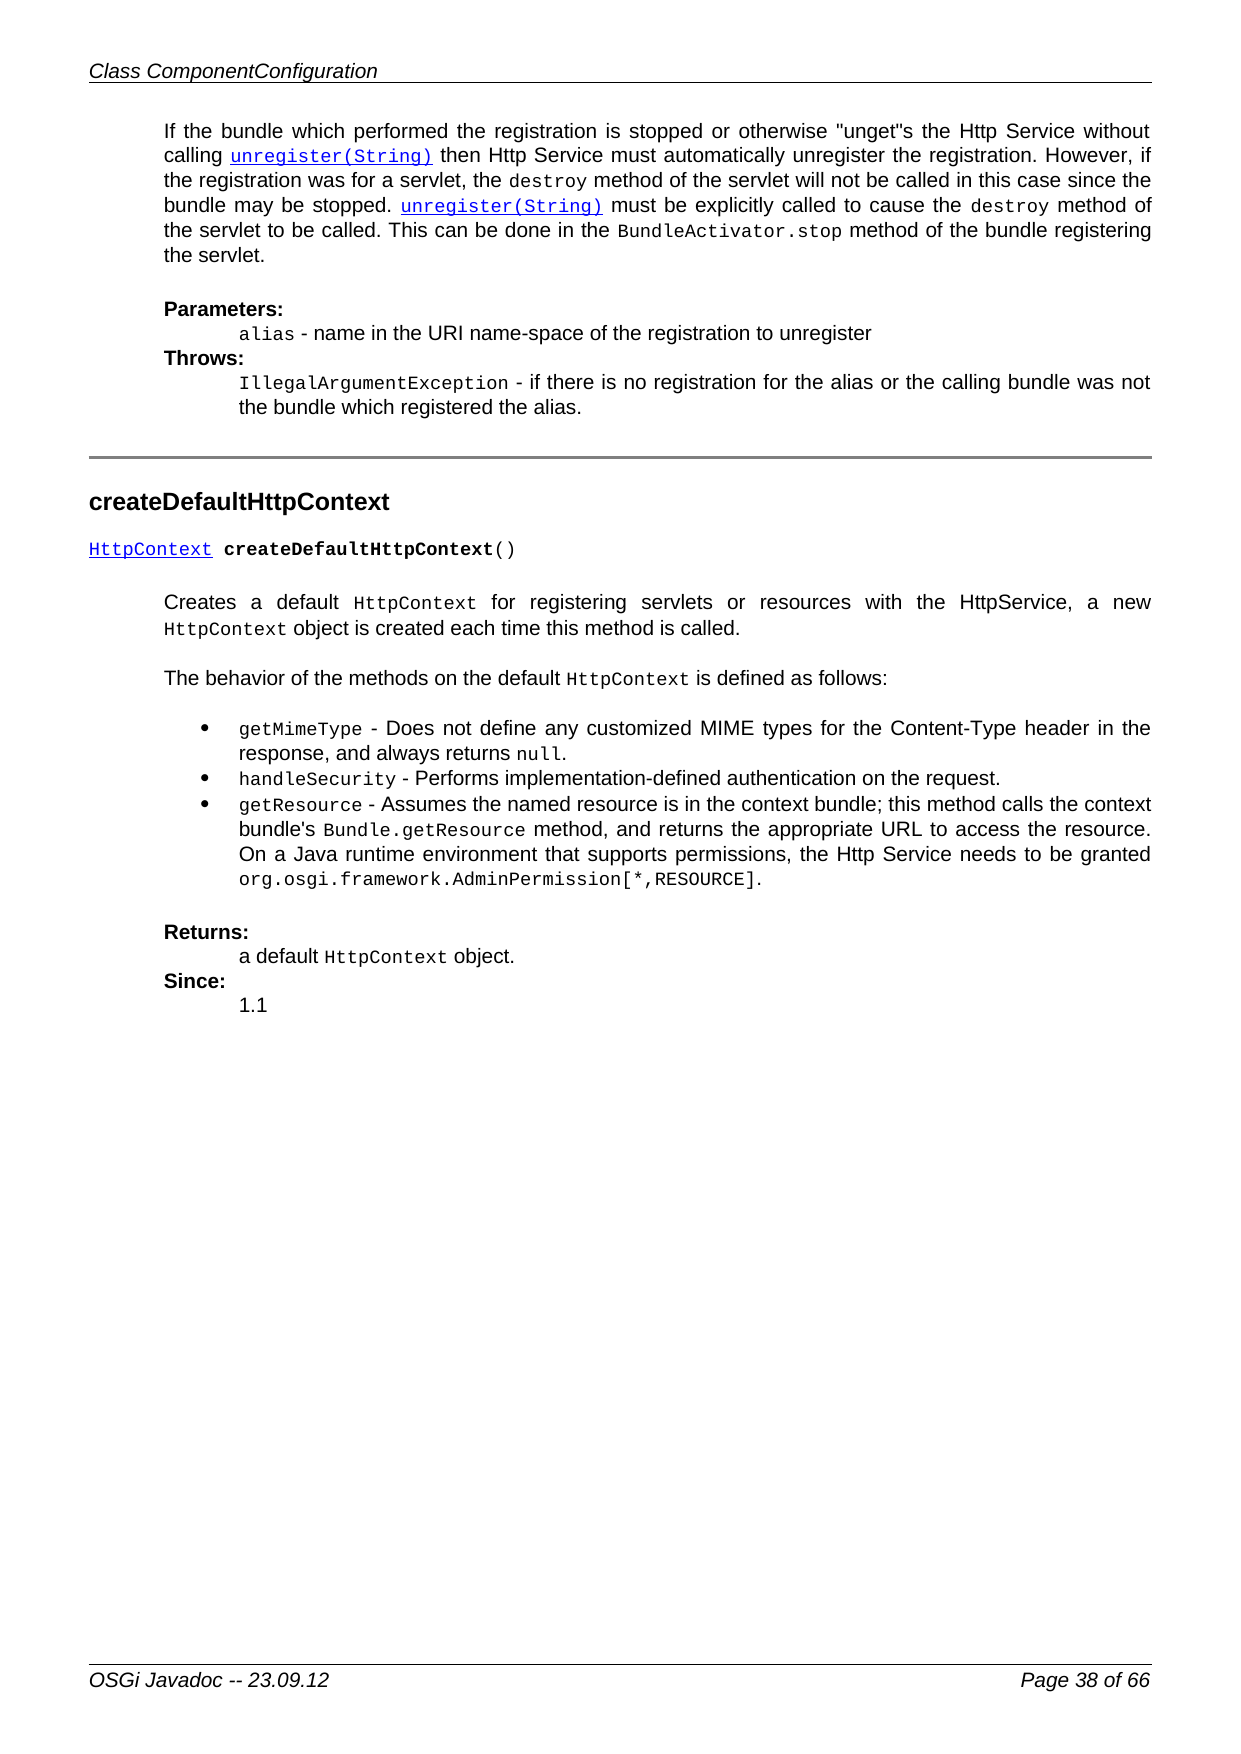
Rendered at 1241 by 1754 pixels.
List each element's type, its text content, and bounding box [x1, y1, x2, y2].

text Parameters: [163, 296, 1152, 320]
text Creates a default HttpContext for registering servlets or resources with the HttpService, a new HttpContext object is created each time this method is called. [163, 590, 1152, 641]
text IllegalArgumentException - if there is no registration for the alias or the calling bundle was not the bundle which registered the alias. [238, 369, 1152, 419]
text a default HttpContext object. [238, 944, 1152, 969]
text 1.1 [238, 993, 1152, 1017]
text HttpContext createDefaultHttpContext() [88, 540, 1152, 561]
text Since: [163, 969, 1152, 993]
subtitle createDefaultHttpContext [88, 487, 1152, 516]
list getMimeType - Does not define any customized MIME types for the Content-Type header in the response, and always returns null. [201, 716, 1152, 766]
text alias - name in the URI name-space of the registration to unregister [238, 320, 1152, 346]
list handleSecurity - Performs implementation-defined authentication on the request. [201, 766, 1152, 791]
text If the bundle which performed the registration is stopped or otherwise "unget"s the Http Service without calling unregister(String) then Http Service must automatically unregister the registration. However, if the registration was for a servlet, the destroy method of the servlet will not be called in this case since the bundle may be stopped. unregister(String) must be explicitly called to cause the destroy method of the servlet to be called. This can be done in the BundleActivator.stop method of the bundle registering the servlet. [163, 118, 1152, 267]
text Throws: [163, 346, 1152, 369]
list getResource - Assumes the named resource is in the context bundle; this method calls the context bundle's Bundle.getResource method, and returns the appropriate URL to access the resource. On a Java runtime environment that supports permissions, the Http Service needs to be granted org.osgi.framework.AdminPermission[*,RESOURCE]. [201, 791, 1152, 891]
text Returns: [163, 920, 1152, 944]
text The behavior of the methods on the default HttpContext is defined as follows: [163, 666, 1152, 691]
